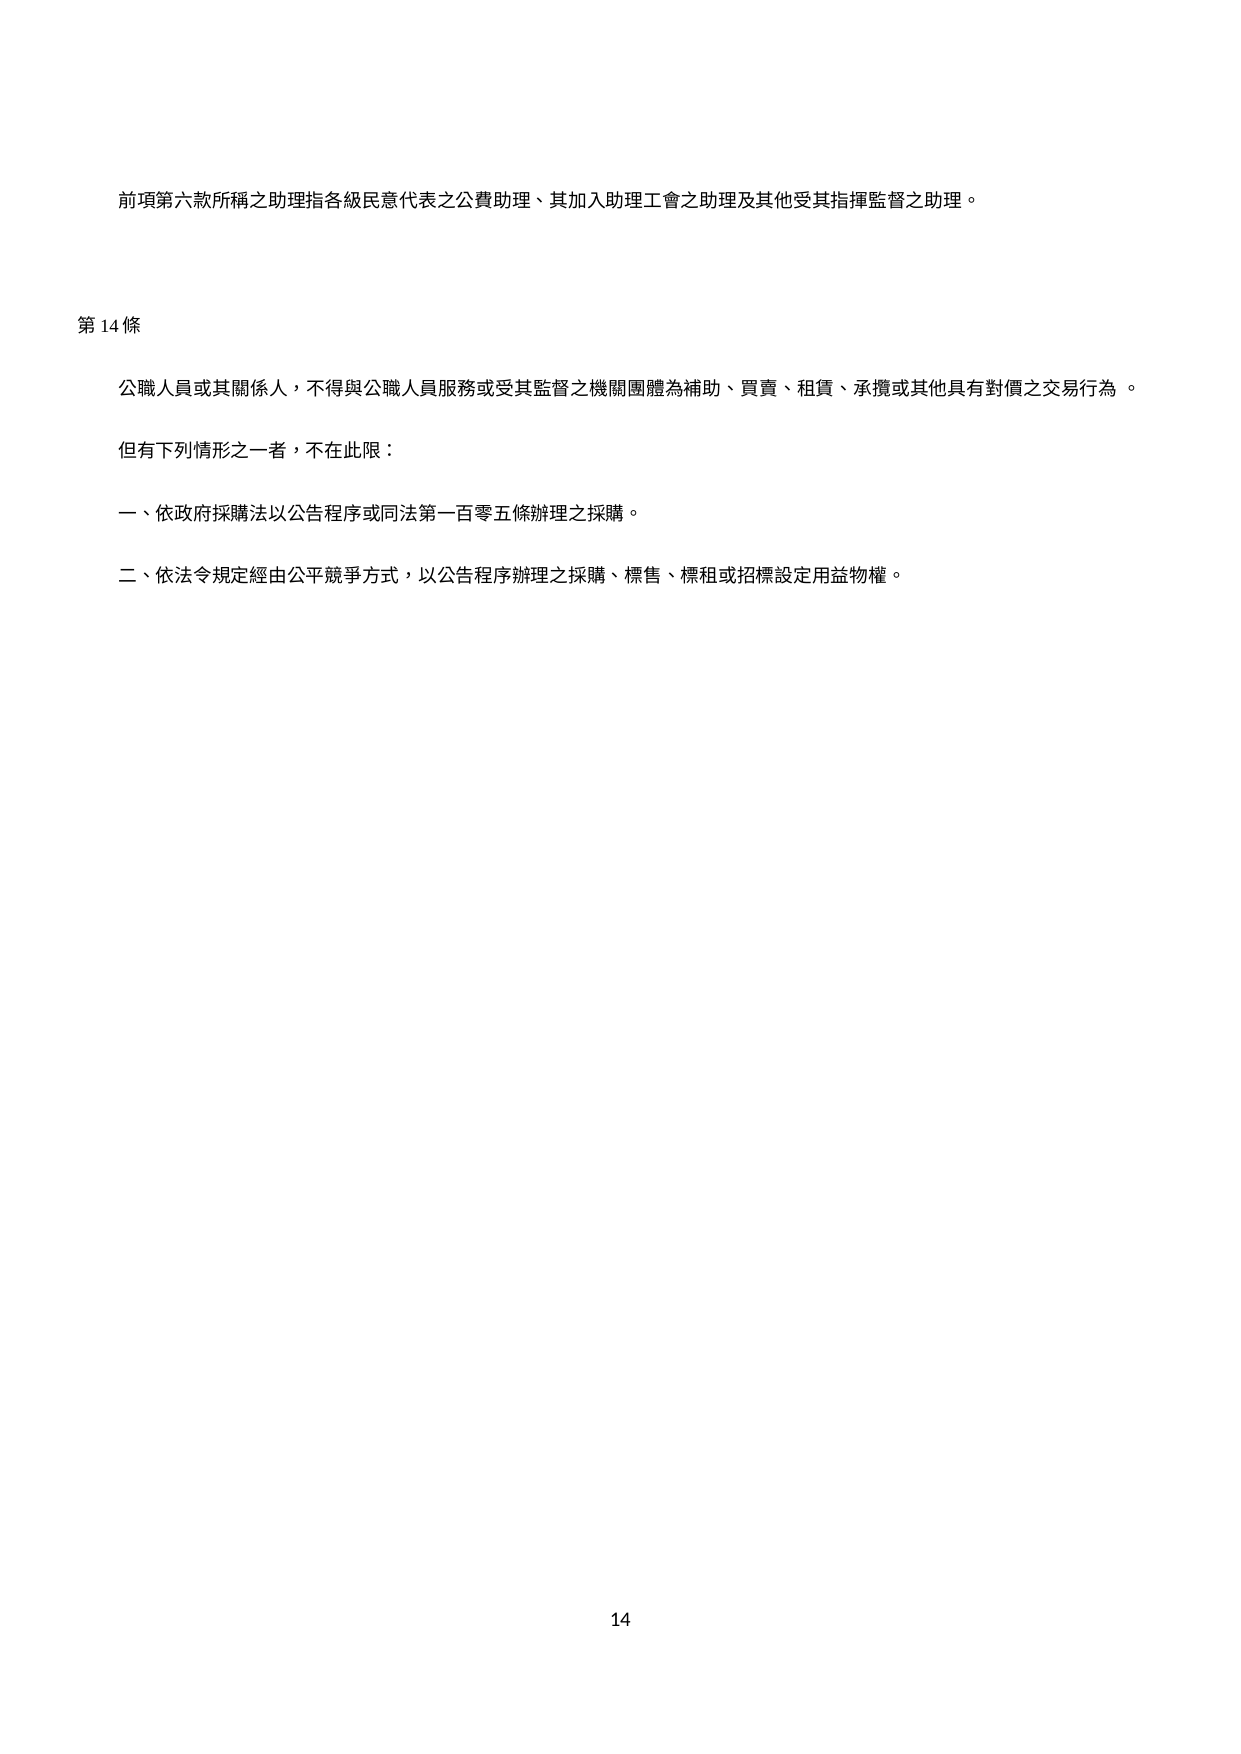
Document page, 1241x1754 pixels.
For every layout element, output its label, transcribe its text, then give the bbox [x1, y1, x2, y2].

text 第14條 [44, 283, 1216, 345]
text 一、依政府採購法以公告程序或同法第一百零五條辦理之採購。 [118, 470, 1122, 533]
text 前項第六款所稱之助理指各級民意代表之公費助理、其加入助理工會之助理及其他受其指揮監督之助理。 [118, 158, 1122, 220]
text 二、依法令規定經由公平競爭方式，以公告程序辦理之採購、標售、標租或招標設定用益物權。 [118, 533, 1122, 595]
text 公職人員或其關係人，不得與公職人員服務或受其監督之機關團體為補助、買賣、租賃、承攬或其他具有對價之交易行為。但有下列情形之一者，不在此限： [118, 345, 1122, 470]
